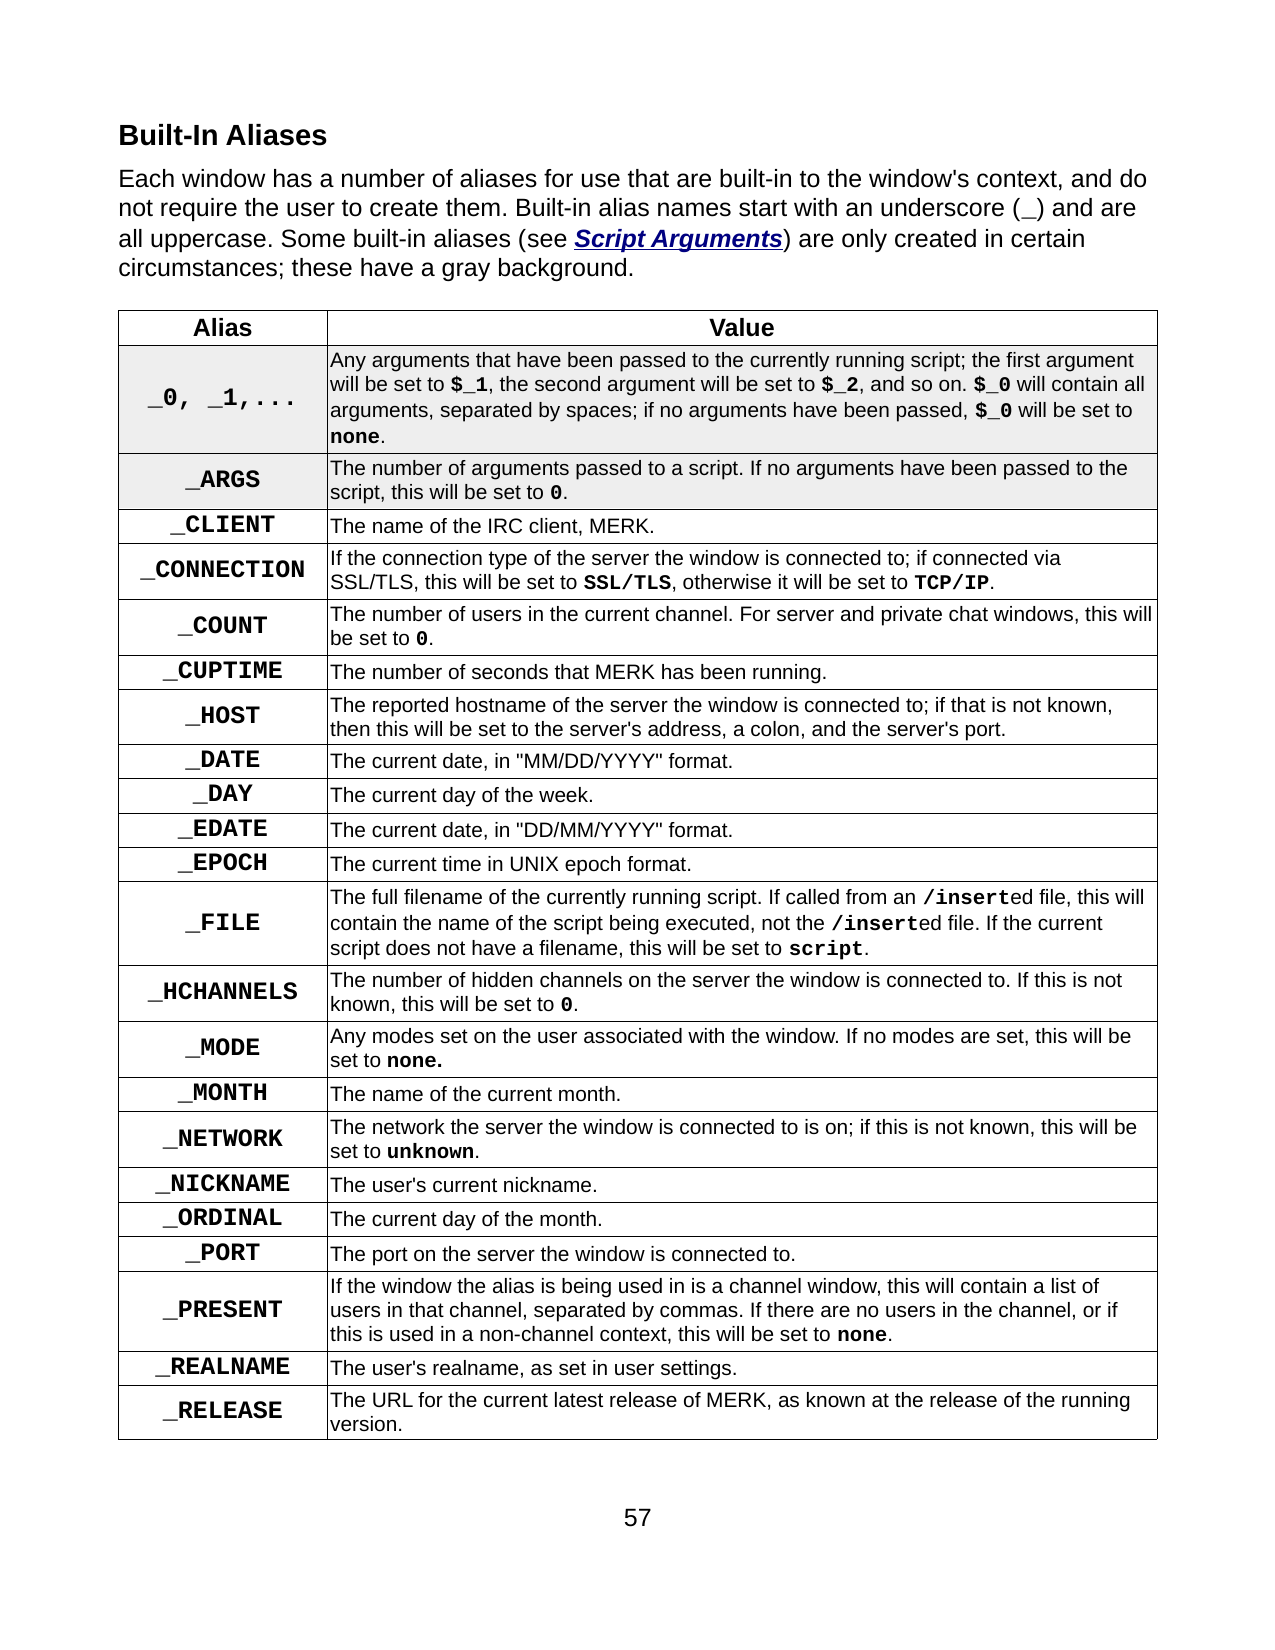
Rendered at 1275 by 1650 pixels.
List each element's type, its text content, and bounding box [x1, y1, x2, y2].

table_cell If the window the alias is being used in is a channel window, this will contain a list of users in that channel, separated by commas. If there are no users in the channel, or if this is used in a non-channel context, this will be set to none. [328, 1272, 1157, 1351]
table_cell _RELEASE [119, 1386, 327, 1439]
table_cell The current day of the month. [328, 1203, 1157, 1236]
table_cell _PORT [119, 1237, 327, 1271]
table_cell _HCHANNELS [119, 966, 327, 1021]
table_cell The current date, in "DD/MM/YYYY" format. [328, 814, 1157, 847]
table_cell If the connection type of the server the window is connected to; if connected via SSL/TLS, this will be set to SSL/TLS, otherwise it will be set to TCP/IP. [328, 544, 1157, 599]
table_cell _ORDINAL [119, 1203, 327, 1236]
table_cell The current time in UNIX epoch format. [328, 848, 1157, 881]
table_cell _REALNAME [119, 1352, 327, 1385]
table_cell _CLIENT [119, 510, 327, 543]
table_cell _HOST [119, 690, 327, 743]
table_cell The number of seconds that MERK has been running. [328, 656, 1157, 689]
table_cell _COUNT [119, 600, 327, 655]
table_cell Any modes set on the user associated with the window. If no modes are set, this will be set to none. [328, 1022, 1157, 1077]
table_cell The number of arguments passed to a script. If no arguments have been passed to the script, this will be set to 0. [328, 454, 1157, 508]
table_cell The current date, in "MM/DD/YYYY" format. [328, 745, 1157, 778]
table_cell The user's current nickname. [328, 1168, 1157, 1202]
table_header Value [328, 311, 1157, 345]
table_cell _ARGS [119, 454, 327, 508]
table_cell The current day of the week. [328, 779, 1157, 812]
table_cell The number of hidden channels on the server the window is connected to. If this is not known, this will be set to 0. [328, 966, 1157, 1021]
table_cell Any arguments that have been passed to the currently running script; the first argument will be set to $_1, the second argument will be set to $_2, and so on. $_0 will contain all arguments, separated by spaces; if no arguments have been passed, $_0 will be set to none. [328, 346, 1157, 453]
table_cell _CONNECTION [119, 544, 327, 599]
table_cell The name of the IRC client, MERK. [328, 510, 1157, 543]
table_cell The URL for the current latest release of MERK, as known at the release of the running version. [328, 1386, 1157, 1439]
table_cell _NICKNAME [119, 1168, 327, 1202]
text Each window has a number of aliases for use that are built-in to the window's context, and do not require the user to create them. Built-in alias names start with an underscore (_) and are all uppercase. Some built-in aliases (see Script Arguments) are only created in certain circumstances; these have a gray background. [118, 164, 1157, 281]
table_cell _EDATE [119, 814, 327, 847]
table_cell The network the server the window is connected to is on; if this is not known, this will be set to unknown. [328, 1112, 1157, 1167]
table_cell _CUPTIME [119, 656, 327, 689]
table_cell The name of the current month. [328, 1078, 1157, 1111]
subtitle Built-In Aliases [118, 118, 1157, 152]
table_cell The reported hostname of the server the window is connected to; if that is not known, then this will be set to the server's address, a colon, and the server's port. [328, 690, 1157, 743]
table_header Alias [119, 311, 327, 345]
table_cell _MONTH [119, 1078, 327, 1111]
table_cell _DAY [119, 779, 327, 812]
table_cell _NETWORK [119, 1112, 327, 1167]
table_cell _MODE [119, 1022, 327, 1077]
table_cell _FILE [119, 882, 327, 965]
table_cell _PRESENT [119, 1272, 327, 1351]
table_cell _DATE [119, 745, 327, 778]
table_cell The user's realname, as set in user settings. [328, 1352, 1157, 1385]
table_cell The full filename of the currently running script. If called from an /inserted file, this will contain the name of the script being executed, not the /inserted file. If the current script does not have a filename, this will be set to script. [328, 882, 1157, 965]
table_cell _EPOCH [119, 848, 327, 881]
table_cell The port on the server the window is connected to. [328, 1237, 1157, 1271]
table_cell The number of users in the current channel. For server and private chat windows, this will be set to 0. [328, 600, 1157, 655]
table_cell _0, _1,... [119, 346, 327, 453]
